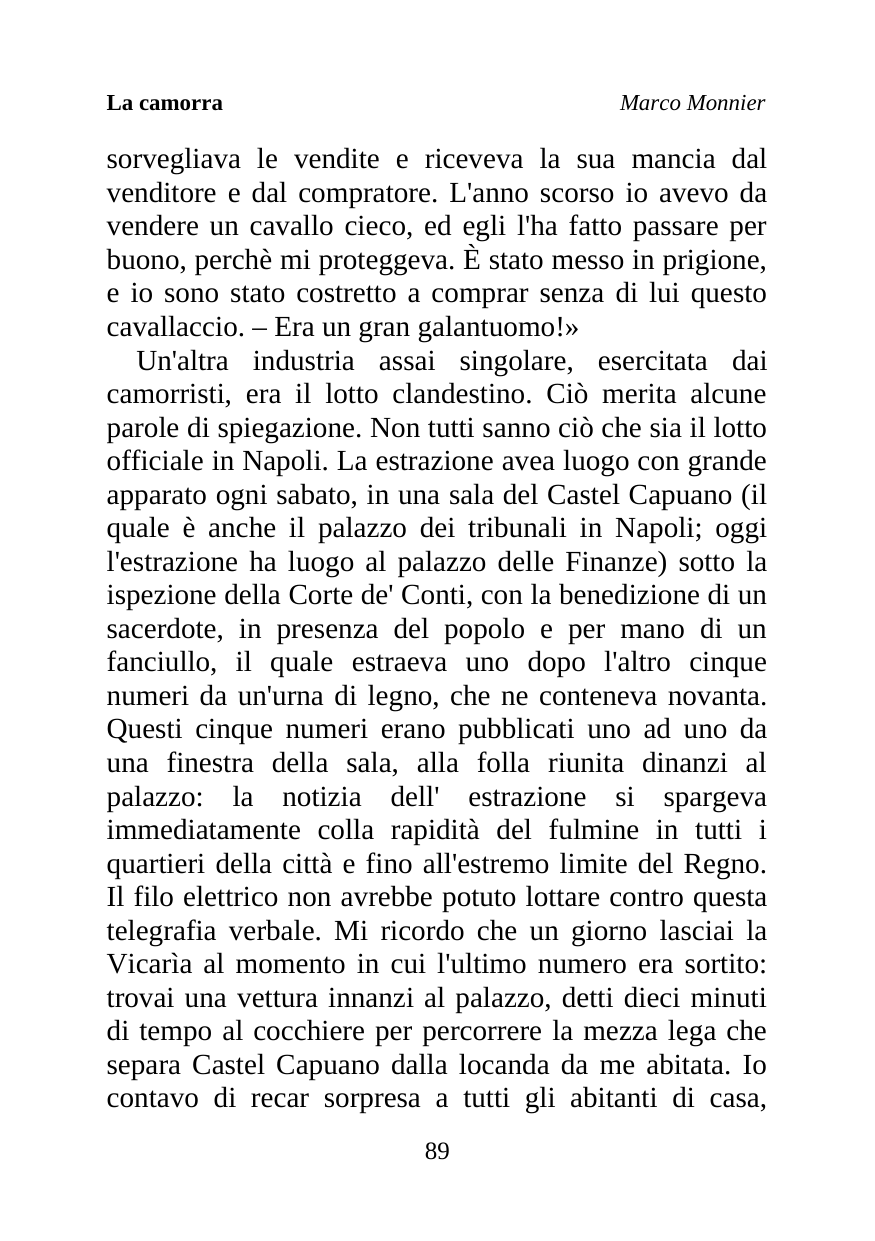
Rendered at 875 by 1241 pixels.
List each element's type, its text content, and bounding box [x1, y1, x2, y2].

text sorvegliava le vendite e riceveva la sua mancia dal venditore e dal compratore. L'anno scorso io avevo da vendere un cavallo cieco, ed egli l'ha fatto passare per buono, perchè mi proteggeva. È stato messo in prigione, e io sono stato costretto a comprar senza di lui questo cavallaccio. – Era un gran galantuomo!» [106, 141, 768, 343]
text Un'altra industria assai singolare, esercitata dai camorristi, era il lotto clandestino. Ciò merita alcune parole di spiegazione. Non tutti sanno ciò che sia il lotto officiale in Napoli. La estrazione avea luogo con grande apparato ogni sabato, in una sala del Castel Capuano (il quale è anche il palazzo dei tribunali in Napoli; oggi l'estrazione ha luogo al palazzo delle Finanze) sotto la ispezione della Corte de' Conti, con la benedizione di un sacerdote, in presenza del popolo e per mano di un fanciullo, il quale estraeva uno dopo l'altro cinque numeri da un'urna di legno, che ne conteneva novanta. Questi cinque numeri erano pubblicati uno ad uno da una finestra della sala, alla folla riunita dinanzi al palazzo: la notizia dell' estrazione si spargeva immediatamente colla rapidità del fulmine in tutti i quartieri della città e fino all'estremo limite del Regno. Il filo elettrico non avrebbe potuto lottare contro questa telegrafia verbale. Mi ricordo che un giorno lasciai la Vicarìa al momento in cui l'ultimo numero era sortito: trovai una vettura innanzi al palazzo, detti dieci minuti di tempo al cocchiere per percorrere la mezza lega che separa Castel Capuano dalla locanda da me abitata. Io contavo di recar sorpresa a tutti gli abitanti di casa, [106, 343, 768, 1114]
